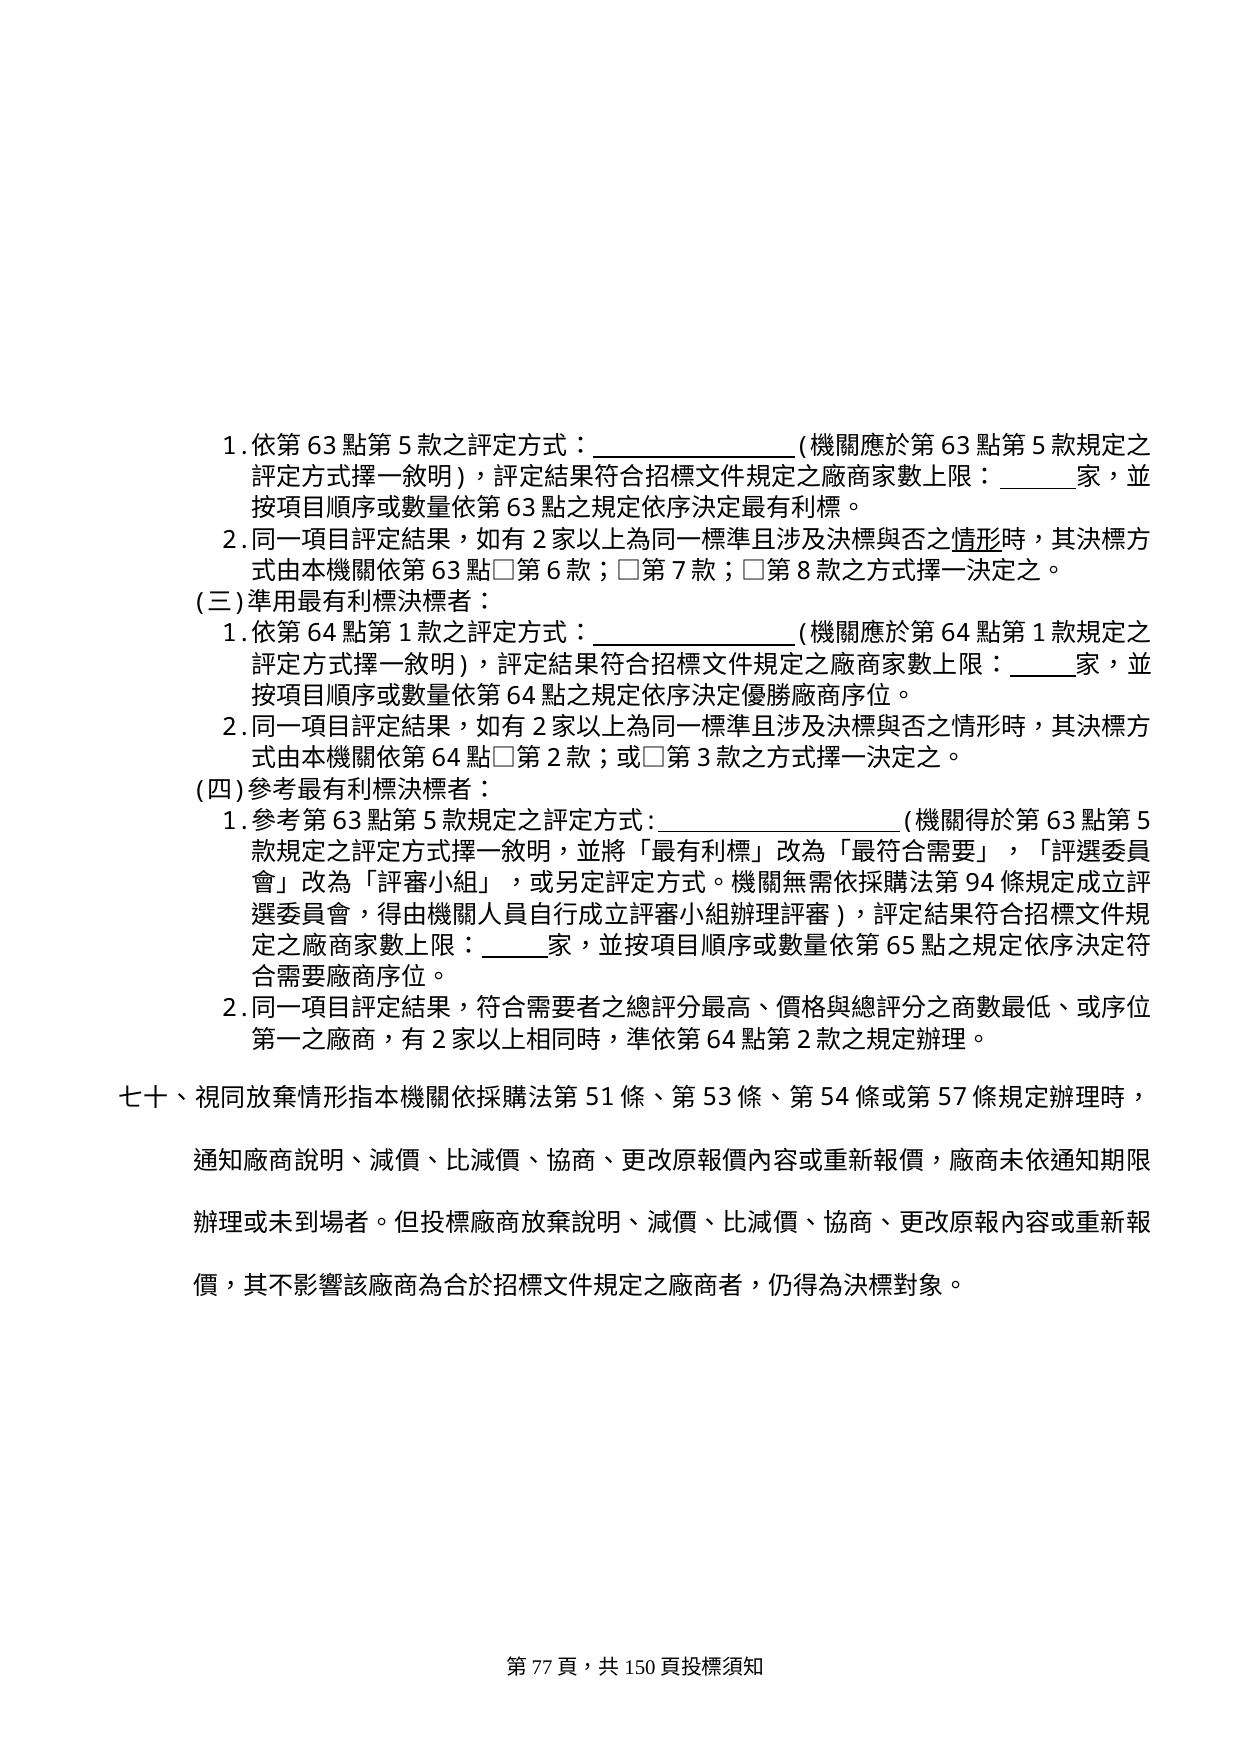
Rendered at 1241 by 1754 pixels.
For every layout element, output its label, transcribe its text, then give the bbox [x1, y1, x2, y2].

text 1.依第64點第1款之評定方式： (機關應於第64點第1款規定之評定方式擇一敘明)，評定結果符合招標文件規定之廠商家數上限： 家，並按項目順序或數量依第64點之規定依序決定優勝廠商序位。 [222, 617, 1152, 711]
text 2.同一項目評定結果，如有2家以上為同一標準且涉及決標與否之情形時，其決標方式由本機關依第64點□第2款；或□第3款之方式擇一決定之。 [222, 711, 1152, 773]
text 1.參考第63點第5款規定之評定方式: (機關得於第63點第5款規定之評定方式擇一敘明，並將「最有利標」改為「最符合需要」，「評選委員會」改為「評審小組」，或另定評定方式。機關無需依採購法第94條規定成立評選委員會，得由機關人員自行成立評審小組辦理評審)，評定結果符合招標文件規定之廠商家數上限： 家，並按項目順序或數量依第65點之規定依序決定符合需要廠商序位。 [222, 804, 1152, 992]
text (三)準用最有利標決標者： [192, 586, 1137, 617]
text 1.依第63點第5款之評定方式： (機關應於第63點第5款規定之評定方式擇一敘明)，評定結果符合招標文件規定之廠商家數上限： 家，並按項目順序或數量依第63點之規定依序決定最有利標。 [222, 429, 1152, 523]
text 七十、視同放棄情形指本機關依採購法第51條、第53條、第54條或第57條規定辦理時，通知廠商說明、減價、比減價、協商、更改原報價內容或重新報價，廠商未依通知期限辦理或未到場者。但投標廠商放棄說明、減價、比減價、協商、更改原報內容或重新報價，其不影響該廠商為合於招標文件規定之廠商者，仍得為決標對象。 [118, 1054, 1152, 1304]
text (四)參考最有利標決標者： [192, 773, 1137, 804]
text 2.同一項目評定結果，符合需要者之總評分最高、價格與總評分之商數最低、或序位第一之廠商，有2家以上相同時，準依第64點第2款之規定辦理。 [222, 992, 1152, 1054]
text 2.同一項目評定結果，如有2家以上為同一標準且涉及決標與否之情形時，其決標方式由本機關依第63點□第6款；□第7款；□第8款之方式擇一決定之。 [222, 523, 1152, 586]
